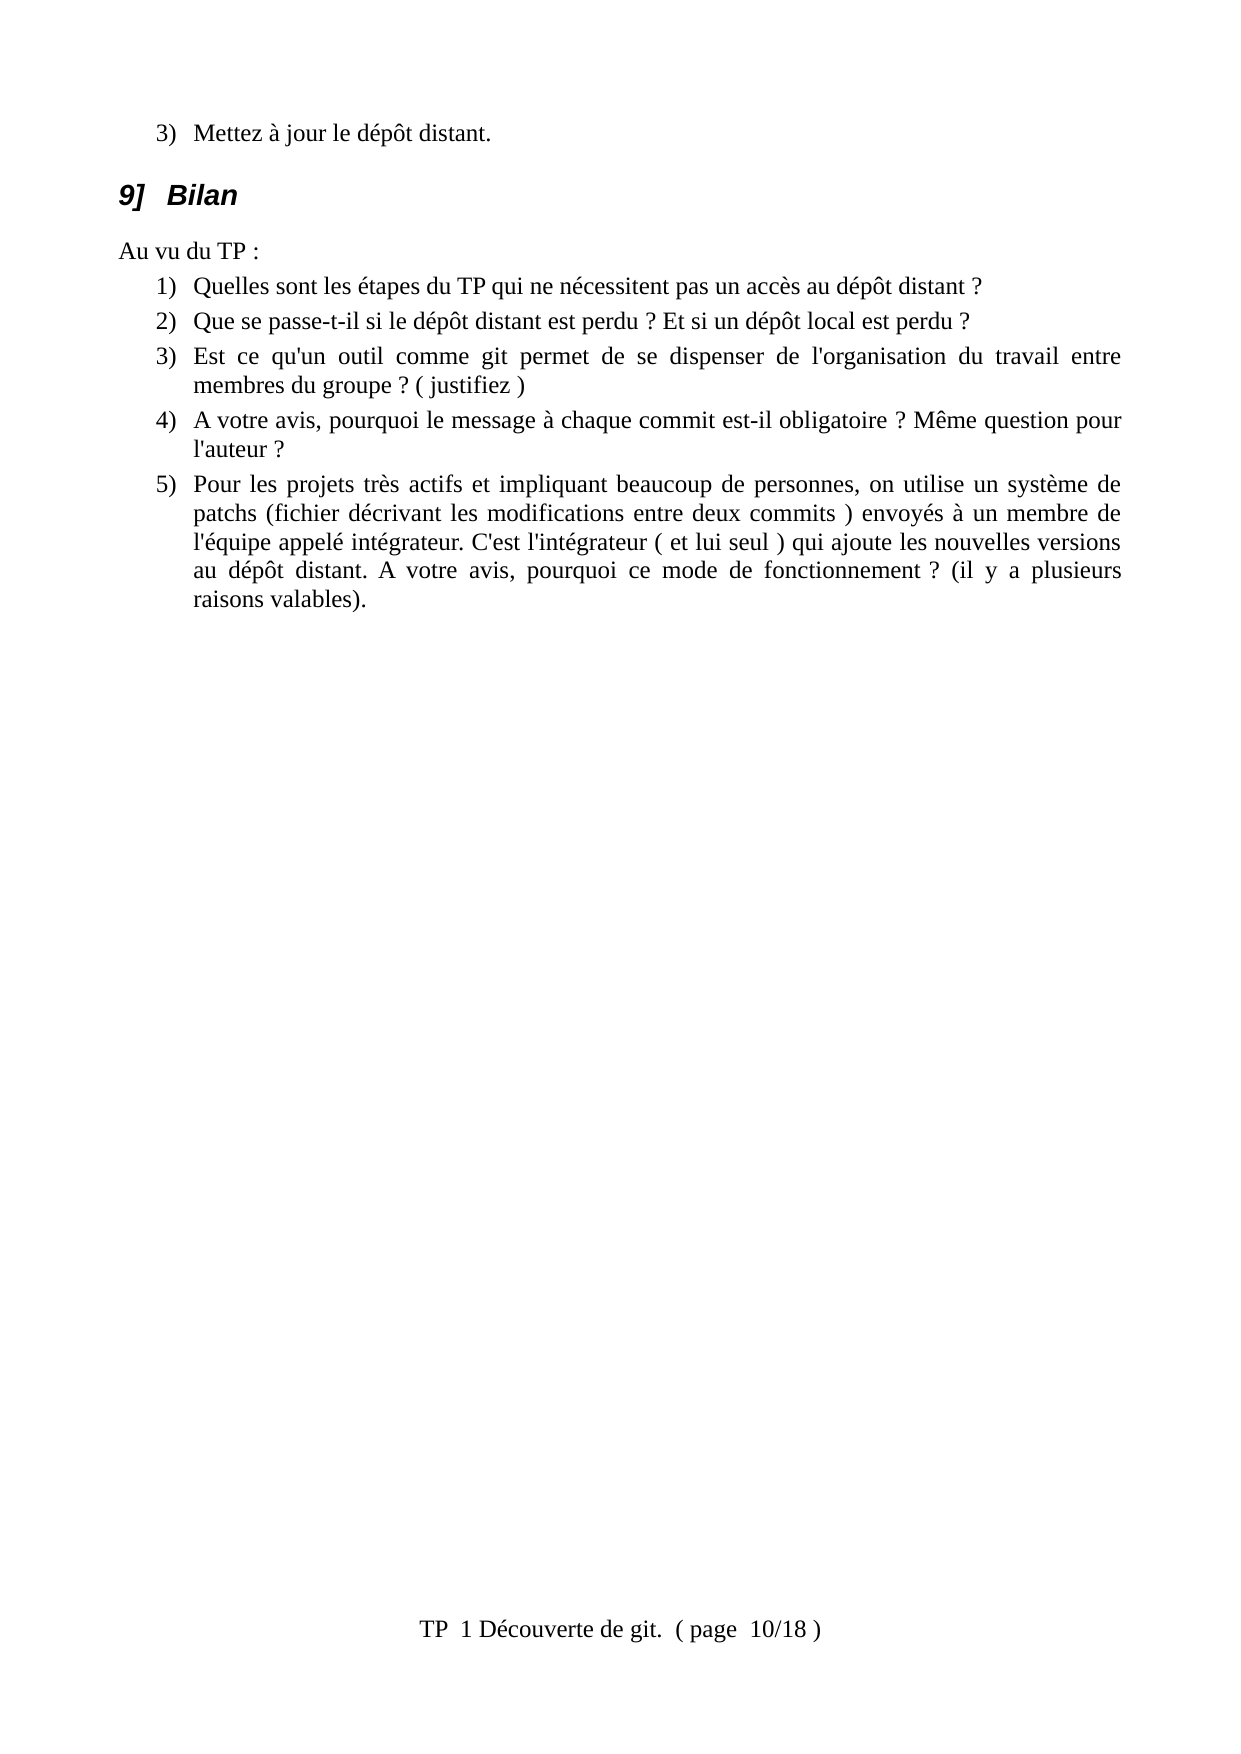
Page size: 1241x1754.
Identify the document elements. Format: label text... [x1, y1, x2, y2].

list Est ce qu'un outil comme git permet de se dispenser de l'organisation du travail entre membres du groupe ? ( justifiez ) [156, 341, 1122, 399]
list Quelles sont les étapes du TP qui ne nécessitent pas un accès au dépôt distant ? [156, 271, 1122, 300]
list A votre avis, pourquoi le message à chaque commit est-il obligatoire ? Même question pour l'auteur ? [156, 405, 1122, 463]
list Mettez à jour le dépôt distant. [156, 118, 1122, 147]
list Que se passe-t-il si le dépôt distant est perdu ? Et si un dépôt local est perdu ? [156, 306, 1122, 335]
text Au vu du TP : [118, 236, 1122, 264]
subtitle Bilan [118, 178, 1122, 212]
list Pour les projets très actifs et impliquant beaucoup de personnes, on utilise un système de patchs (fichier décrivant les modifications entre deux commits ) envoyés à un membre de l'équipe appelé intégrateur. C'est l'intégrateur ( et lui seul ) qui ajoute les nouvelles versions au dépôt distant. A votre avis, pourquoi ce mode de fonctionnement ? (il y a plusieurs raisons valables). [156, 469, 1122, 613]
